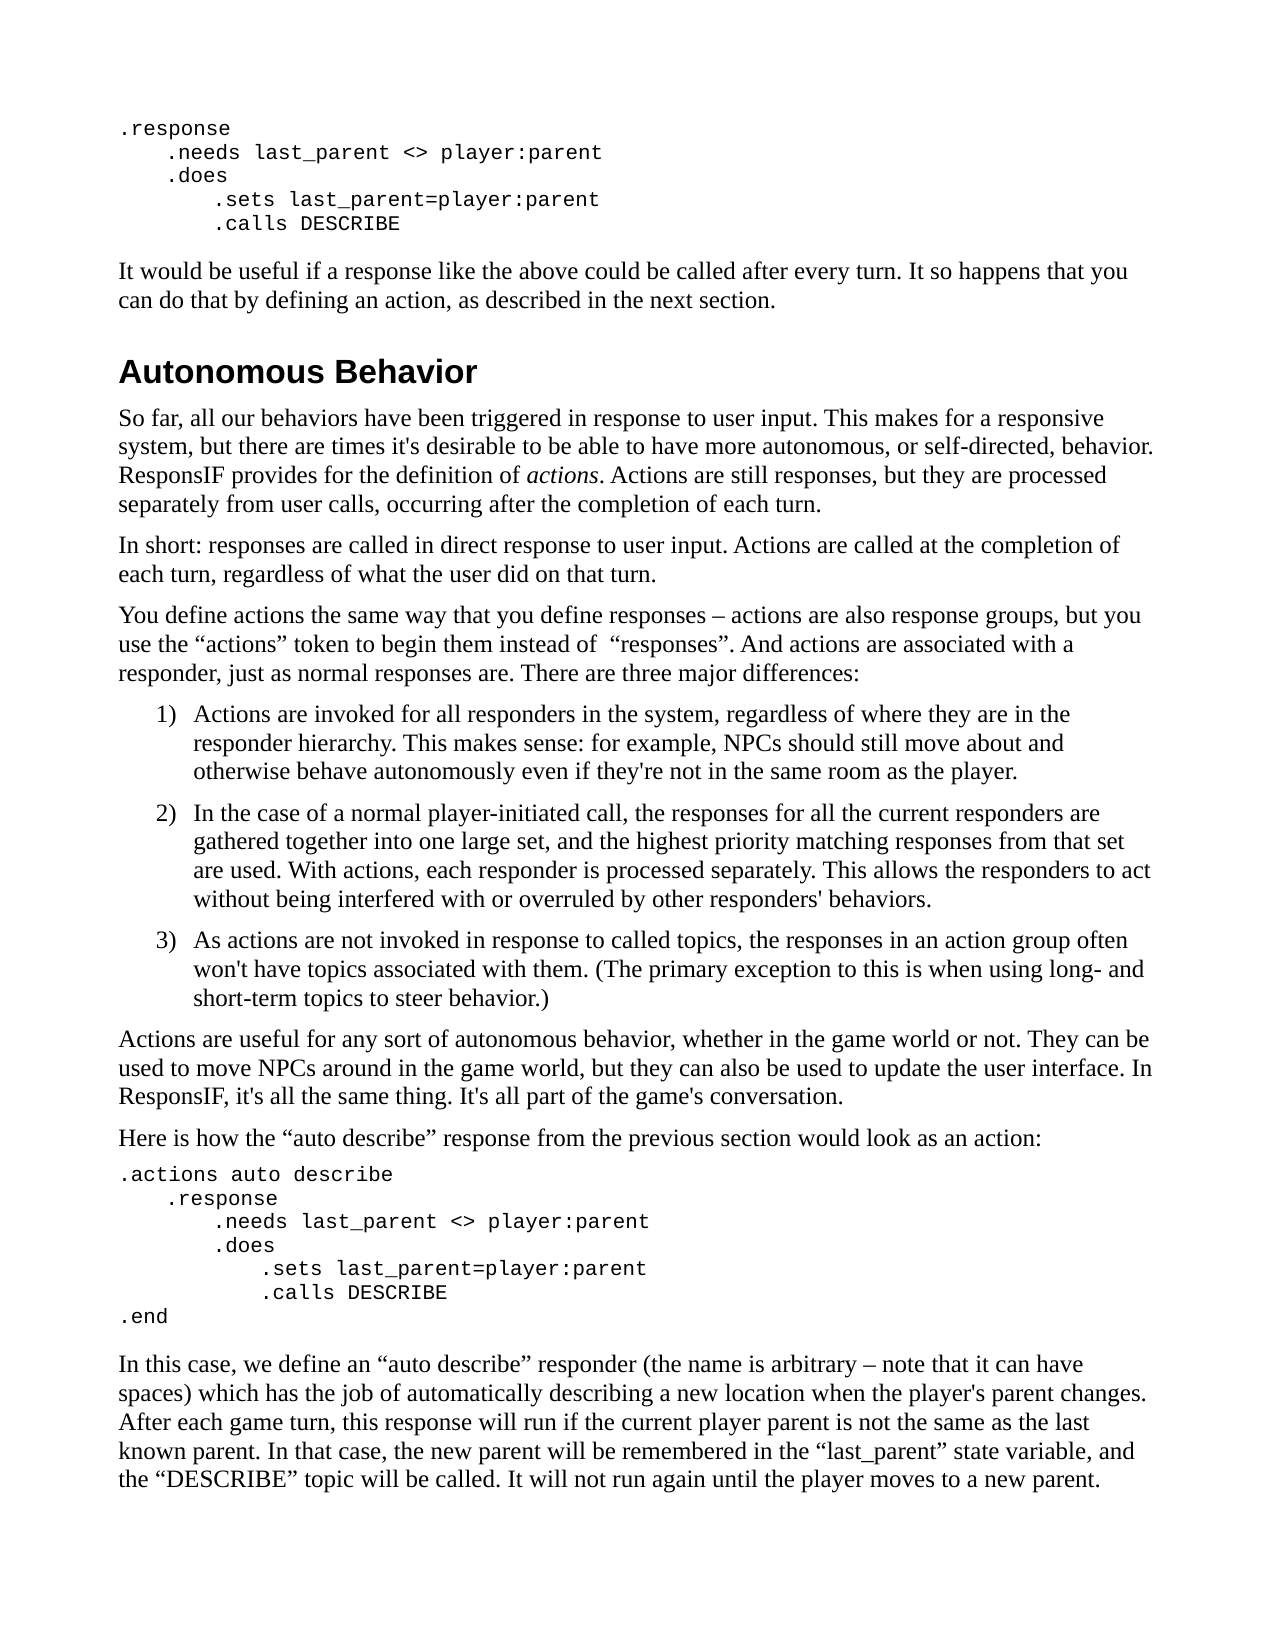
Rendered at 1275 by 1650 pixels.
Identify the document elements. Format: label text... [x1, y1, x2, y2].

text .needs last_parent <> player:parent [118, 142, 1157, 165]
list In the case of a normal player-initiated call, the responses for all the current responders are gathered together into one large set, and the highest priority matching responses from that set are used. With actions, each responder is processed separately. This allows the responders to act without being interfered with or overruled by other responders' behaviors. [156, 798, 1157, 913]
text .needs last_parent <> player:parent [118, 1211, 1157, 1235]
text .end [118, 1306, 1157, 1329]
text .response [118, 118, 1157, 142]
text Actions are useful for any sort of autonomous behavior, whether in the game world or not. They can be used to move NPCs around in the game world, but they can also be used to update the user interface. In ResponsIF, it's all the same thing. It's all part of the game's conversation. [118, 1024, 1157, 1110]
text .sets last_parent=player:parent [118, 1258, 1157, 1282]
text .does [118, 1235, 1157, 1258]
text .calls DESCRIBE [118, 1282, 1157, 1306]
text .does [118, 165, 1157, 189]
text .sets last_parent=player:parent [118, 189, 1157, 213]
text .actions auto describe [118, 1164, 1157, 1187]
text You define actions the same way that you define responses – actions are also response groups, but you use the “actions” token to begin them instead of “responses”. And actions are associated with a responder, just as normal responses are. There are three major differences: [118, 600, 1157, 686]
subtitle Autonomous Behavior [118, 351, 1157, 390]
text Here is how the “auto describe” response from the previous section would look as an action: [118, 1123, 1157, 1151]
text .response [118, 1187, 1157, 1211]
text .calls DESCRIBE [118, 213, 1157, 236]
text So far, all our behaviors have been triggered in response to user input. This makes for a responsive system, but there are times it's desirable to be able to have more autonomous, or self-directed, behavior. ResponsIF provides for the definition of actions. Actions are still responses, but they are processed separately from user calls, occurring after the completion of each turn. [118, 403, 1157, 518]
text In short: responses are called in direct response to user input. Actions are called at the completion of each turn, regardless of what the user did on that turn. [118, 530, 1157, 588]
list Actions are invoked for all responders in the system, regardless of where they are in the responder hierarchy. This makes sense: for example, NPCs should still move about and otherwise behave autonomously even if they're not in the same room as the player. [156, 699, 1157, 785]
list As actions are not invoked in response to called topics, the responses in an action group often won't have topics associated with them. (The primary exception to this is when using long- and short-term topics to steer behavior.) [156, 925, 1157, 1011]
text It would be useful if a response like the above could be called after every turn. It so happens that you can do that by defining an action, as described in the next section. [118, 256, 1157, 314]
text In this case, we define an “auto describe” responder (the name is arbitrary – note that it can have spaces) which has the job of automatically describing a new location when the player's parent changes. After each game turn, this response will run if the current player parent is not the same as the last known parent. In that case, the new parent will be remembered in the “last_parent” state variable, and the “DESCRIBE” topic will be called. It will not run again until the player moves to a new parent. [118, 1349, 1157, 1493]
